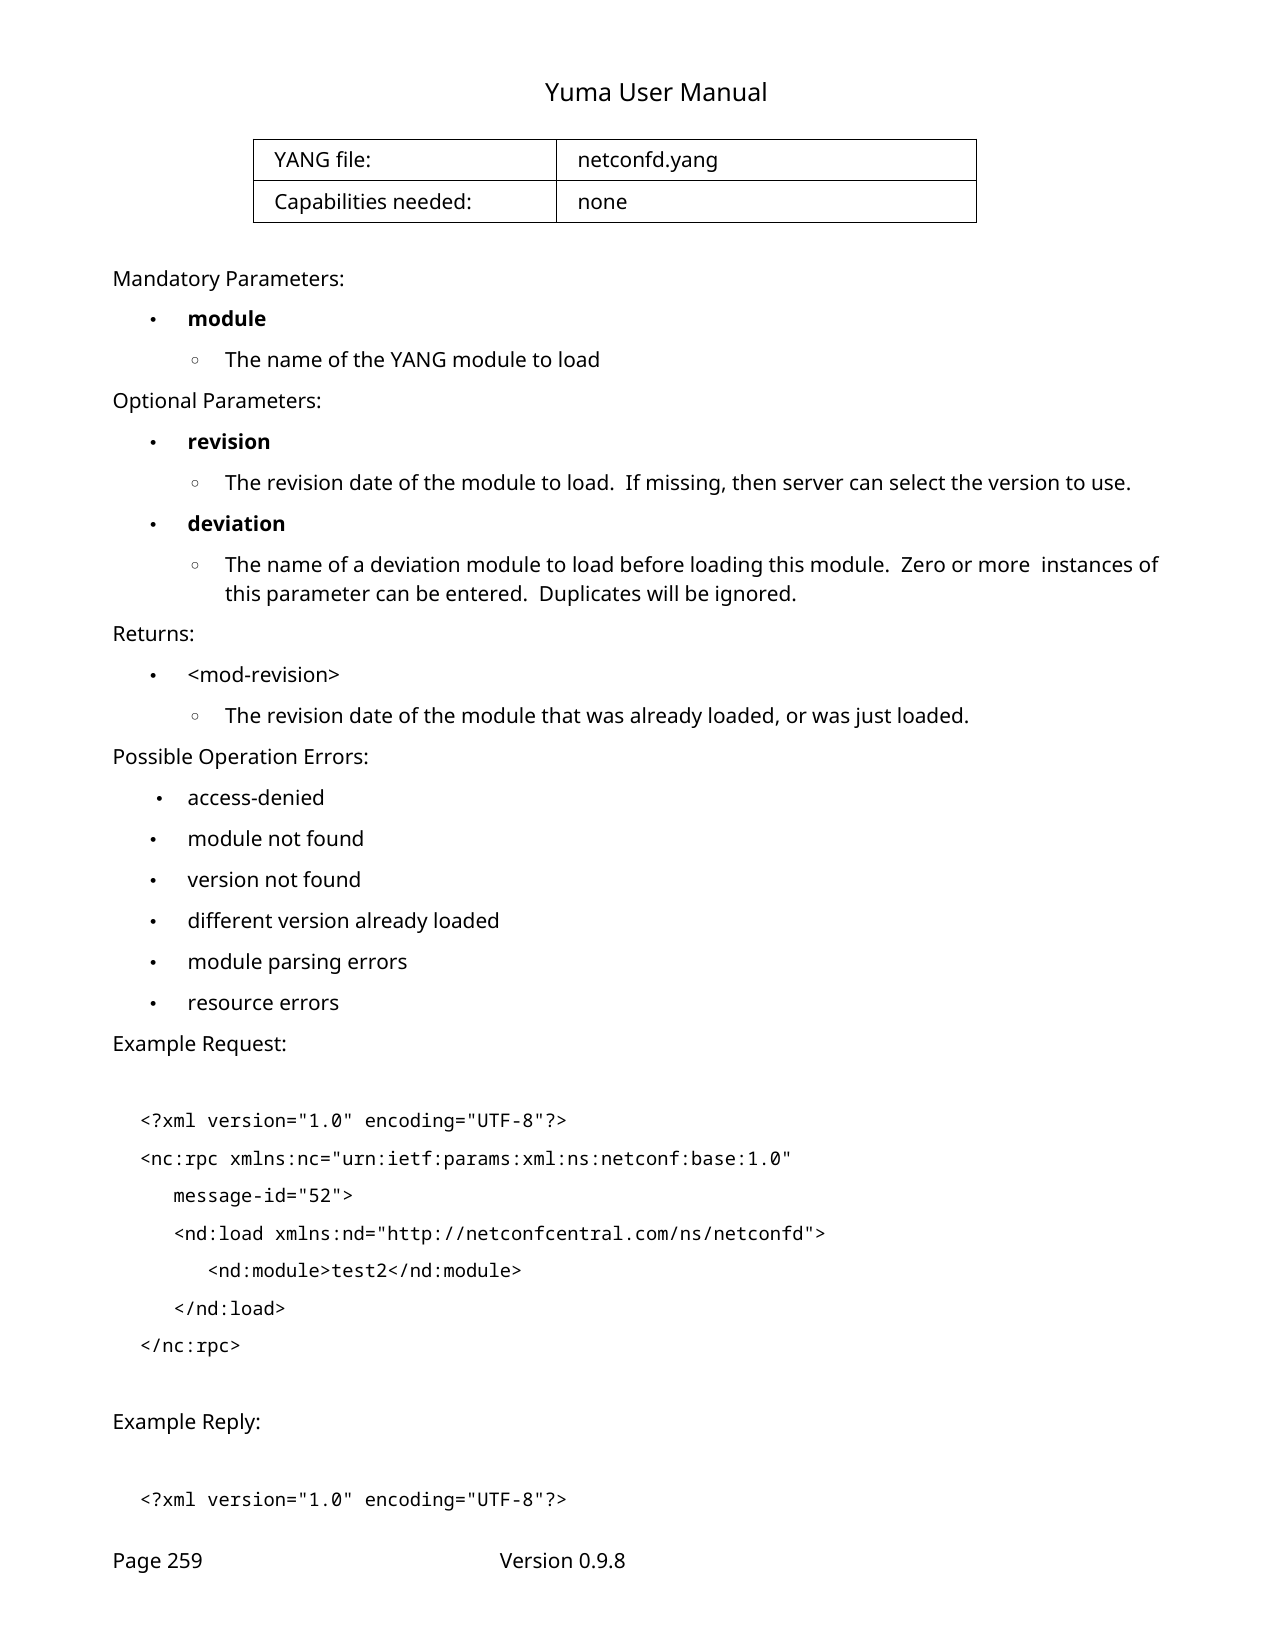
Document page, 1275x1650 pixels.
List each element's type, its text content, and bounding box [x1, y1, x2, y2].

list The revision date of the module that was already loaded, or was just loaded. [187, 701, 1200, 730]
table_cell none [557, 181, 976, 222]
list different version already loaded [150, 906, 1200, 934]
list access-denied [156, 783, 1200, 812]
list module parsing errors [150, 947, 1200, 976]
text <nd:module>test2</nd:module> [139, 1257, 1200, 1283]
text Optional Parameters: [112, 386, 1200, 415]
text Example Request: [112, 1029, 1200, 1057]
text message-id="52"> [139, 1182, 1200, 1208]
list The revision date of the module to load. If missing, then server can select the version to use. [187, 468, 1200, 497]
text Possible Operation Errors: [112, 742, 1200, 771]
list The name of a deviation module to load before loading this module. Zero or more instances of this parameter can be entered. Duplicates will be ignored. [187, 550, 1200, 607]
text <nc:rpc xmlns:nc="urn:ietf:params:xml:ns:netconf:base:1.0" [139, 1145, 1200, 1170]
text </nc:rpc> [139, 1332, 1200, 1358]
text Example Reply: [112, 1407, 1200, 1436]
text </nd:load> [139, 1295, 1200, 1320]
list <mod-revision> [150, 661, 1200, 689]
list The name of the YANG module to load [187, 346, 1200, 374]
text <?xml version="1.0" encoding="UTF-8"?> [139, 1486, 1200, 1511]
list module not found [150, 824, 1200, 853]
table_cell Capabilities needed: [254, 181, 556, 222]
list version not found [150, 865, 1200, 894]
list deviation [150, 509, 1200, 538]
text Returns: [112, 619, 1200, 648]
table_cell netconfd.yang [557, 140, 976, 180]
list resource errors [150, 988, 1200, 1016]
table_cell YANG file: [254, 140, 556, 180]
list module [150, 304, 1200, 333]
list revision [150, 427, 1200, 456]
text <nd:load xmlns:nd="http://netconfcentral.com/ns/netconfd"> [139, 1220, 1200, 1245]
text Mandatory Parameters: [112, 264, 1200, 292]
text <?xml version="1.0" encoding="UTF-8"?> [139, 1107, 1200, 1133]
